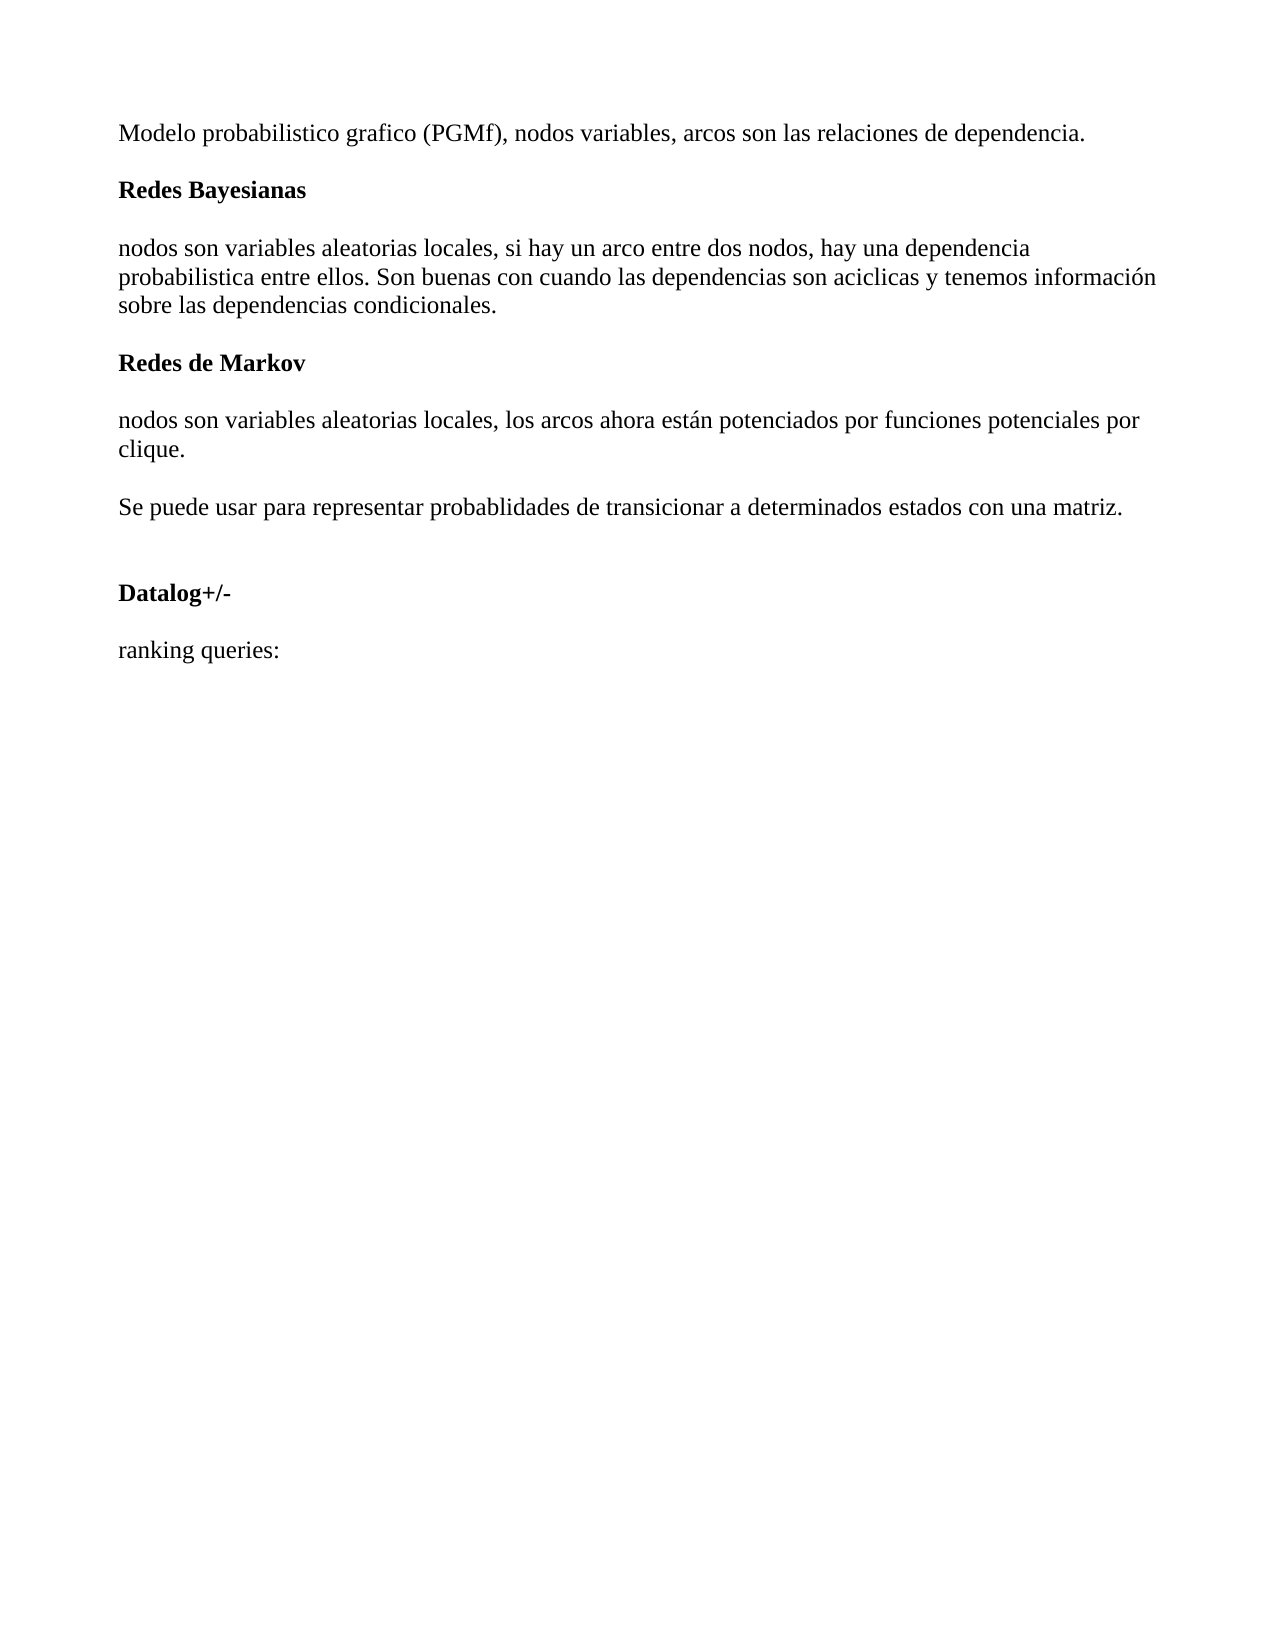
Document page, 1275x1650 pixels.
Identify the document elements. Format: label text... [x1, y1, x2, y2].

text Redes de Markov [118, 348, 1157, 377]
text Se puede usar para representar probablidades de transicionar a determinados estados con una matriz. [118, 492, 1157, 521]
text Redes Bayesianas [118, 176, 1157, 204]
text nodos son variables aleatorias locales, los arcos ahora están potenciados por funciones potenciales por clique. [118, 406, 1157, 463]
text Modelo probabilistico grafico (PGMf), nodos variables, arcos son las relaciones de dependencia. [118, 118, 1157, 147]
text nodos son variables aleatorias locales, si hay un arco entre dos nodos, hay una dependencia probabilistica entre ellos. Son buenas con cuando las dependencias son aciclicas y tenemos información sobre las dependencias condicionales. [118, 233, 1157, 319]
text ranking queries: [118, 636, 1157, 664]
text Datalog+/- [118, 578, 1157, 607]
